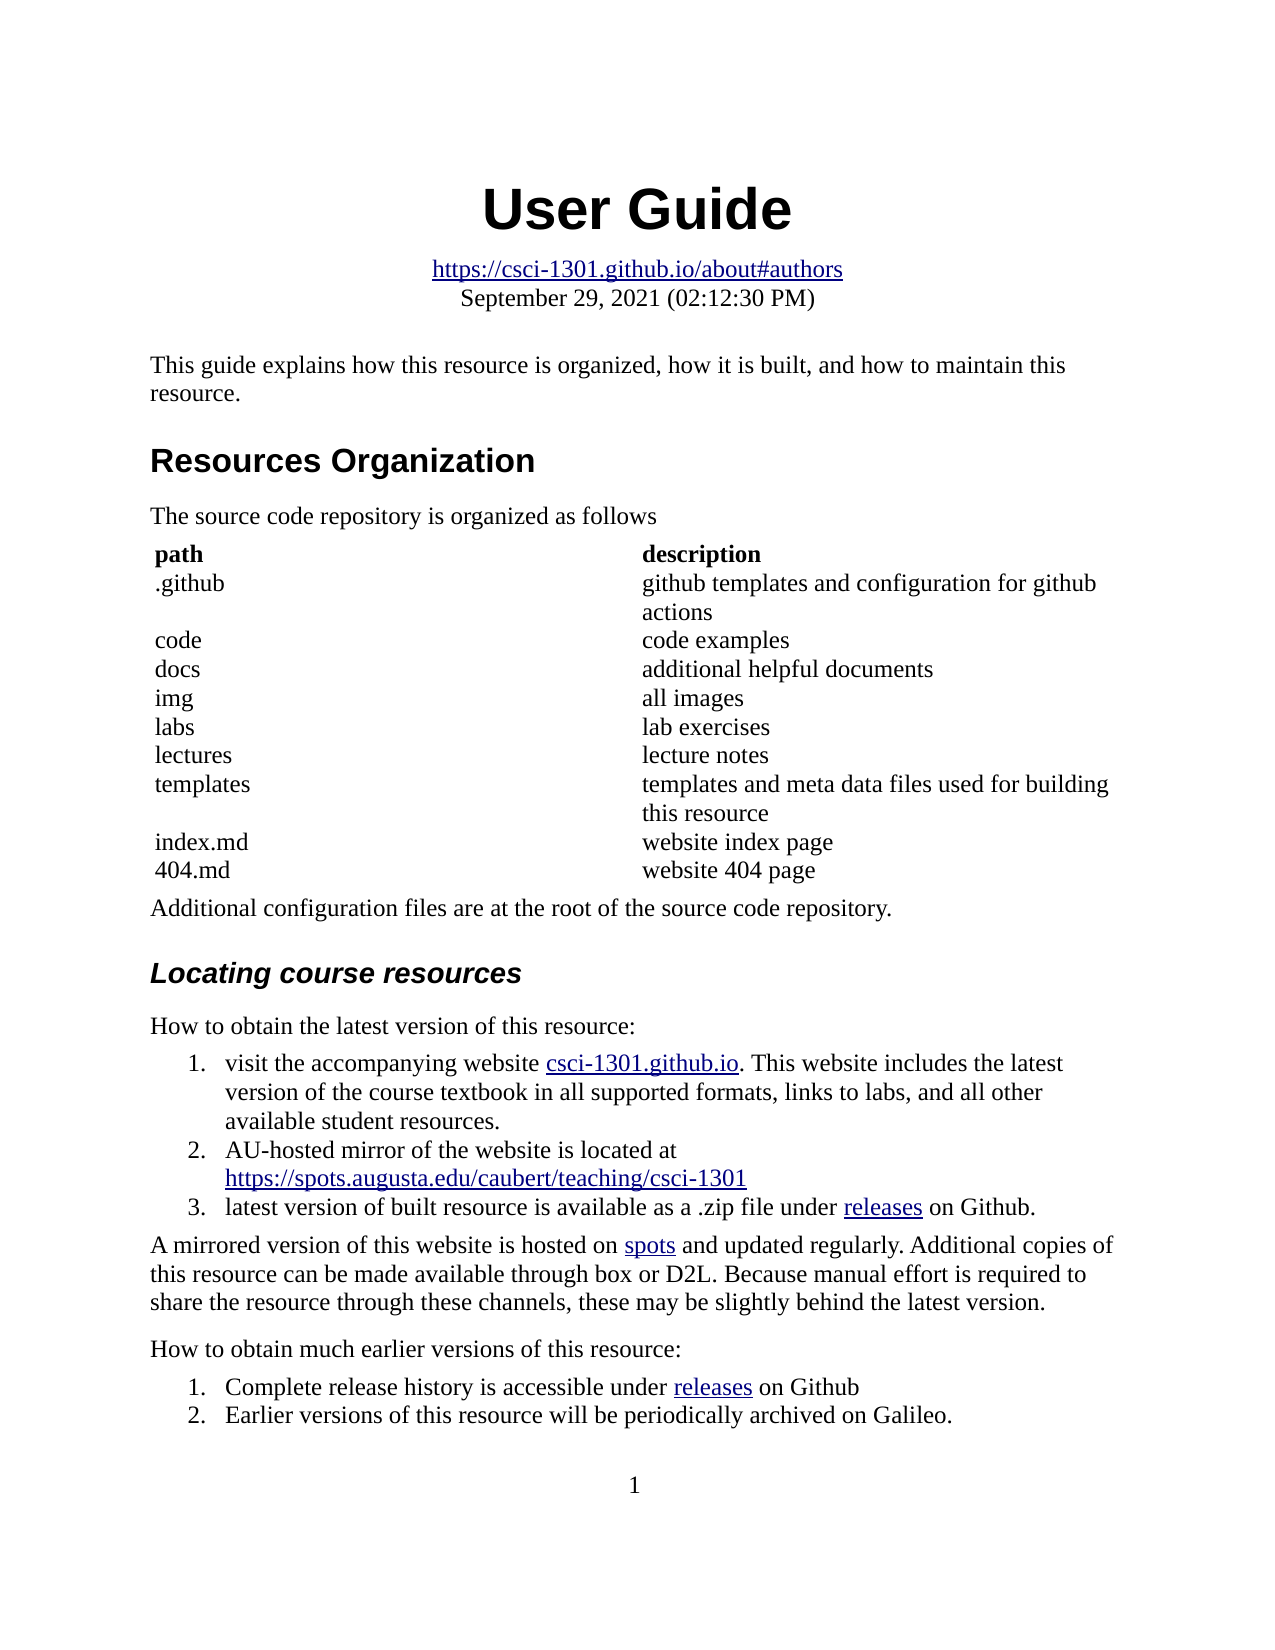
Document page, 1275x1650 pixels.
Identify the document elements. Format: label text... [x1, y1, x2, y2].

table_cell website 404 page [638, 855, 1125, 884]
table_header description [638, 539, 1125, 568]
table_header path [150, 539, 637, 568]
title User Guide [150, 175, 1125, 242]
subtitle Resources Organization [150, 441, 1125, 480]
table_cell img [150, 683, 637, 712]
subtitle Locating course resources [150, 956, 1125, 989]
table_cell all images [638, 683, 1125, 712]
table_cell index.md [150, 827, 637, 855]
text https://csci-1301.github.io/about#authors [150, 254, 1125, 283]
table_cell code [150, 625, 637, 654]
table_cell lecture notes [638, 740, 1125, 769]
list Complete release history is accessible under releases on Github [187, 1372, 1125, 1401]
table_cell templates and meta data files used for building this resource [638, 769, 1125, 827]
text The source code repository is organized as follows [150, 501, 1125, 530]
text September 29, 2021 (02:12:30 PM) [150, 283, 1125, 312]
text A mirrored version of this website is hosted on spots and updated regularly. Additional copies of this resource can be made available through box or D2L. Because manual effort is required to share the resource through these channels, these may be slightly behind the latest version. [150, 1230, 1125, 1316]
table_cell lectures [150, 740, 637, 769]
text How to obtain the latest version of this resource: [150, 1011, 1125, 1039]
table_cell templates [150, 769, 637, 827]
list latest version of built resource is available as a .zip file under releases on Github. [187, 1192, 1125, 1221]
table_cell additional helpful documents [638, 654, 1125, 683]
table_cell docs [150, 654, 637, 683]
table_cell website index page [638, 827, 1125, 855]
table_cell lab exercises [638, 712, 1125, 740]
table_cell 404.md [150, 855, 637, 884]
text How to obtain much earlier versions of this resource: [150, 1334, 1125, 1363]
table_cell .github [150, 568, 637, 625]
table_cell code examples [638, 625, 1125, 654]
list AU-hosted mirror of the website is located at https://spots.augusta.edu/caubert/teaching/csci-1301 [187, 1135, 1125, 1192]
table_cell github templates and configuration for github actions [638, 568, 1125, 625]
text This guide explains how this resource is organized, how it is built, and how to maintain this resource. [150, 350, 1125, 407]
list Earlier versions of this resource will be periodically archived on Galileo. [187, 1401, 1125, 1429]
table_cell labs [150, 712, 637, 740]
text Additional configuration files are at the root of the source code repository. [150, 893, 1125, 922]
list visit the accompanying website csci-1301.github.io. This website includes the latest version of the course textbook in all supported formats, links to labs, and all other available student resources. [187, 1048, 1125, 1135]
